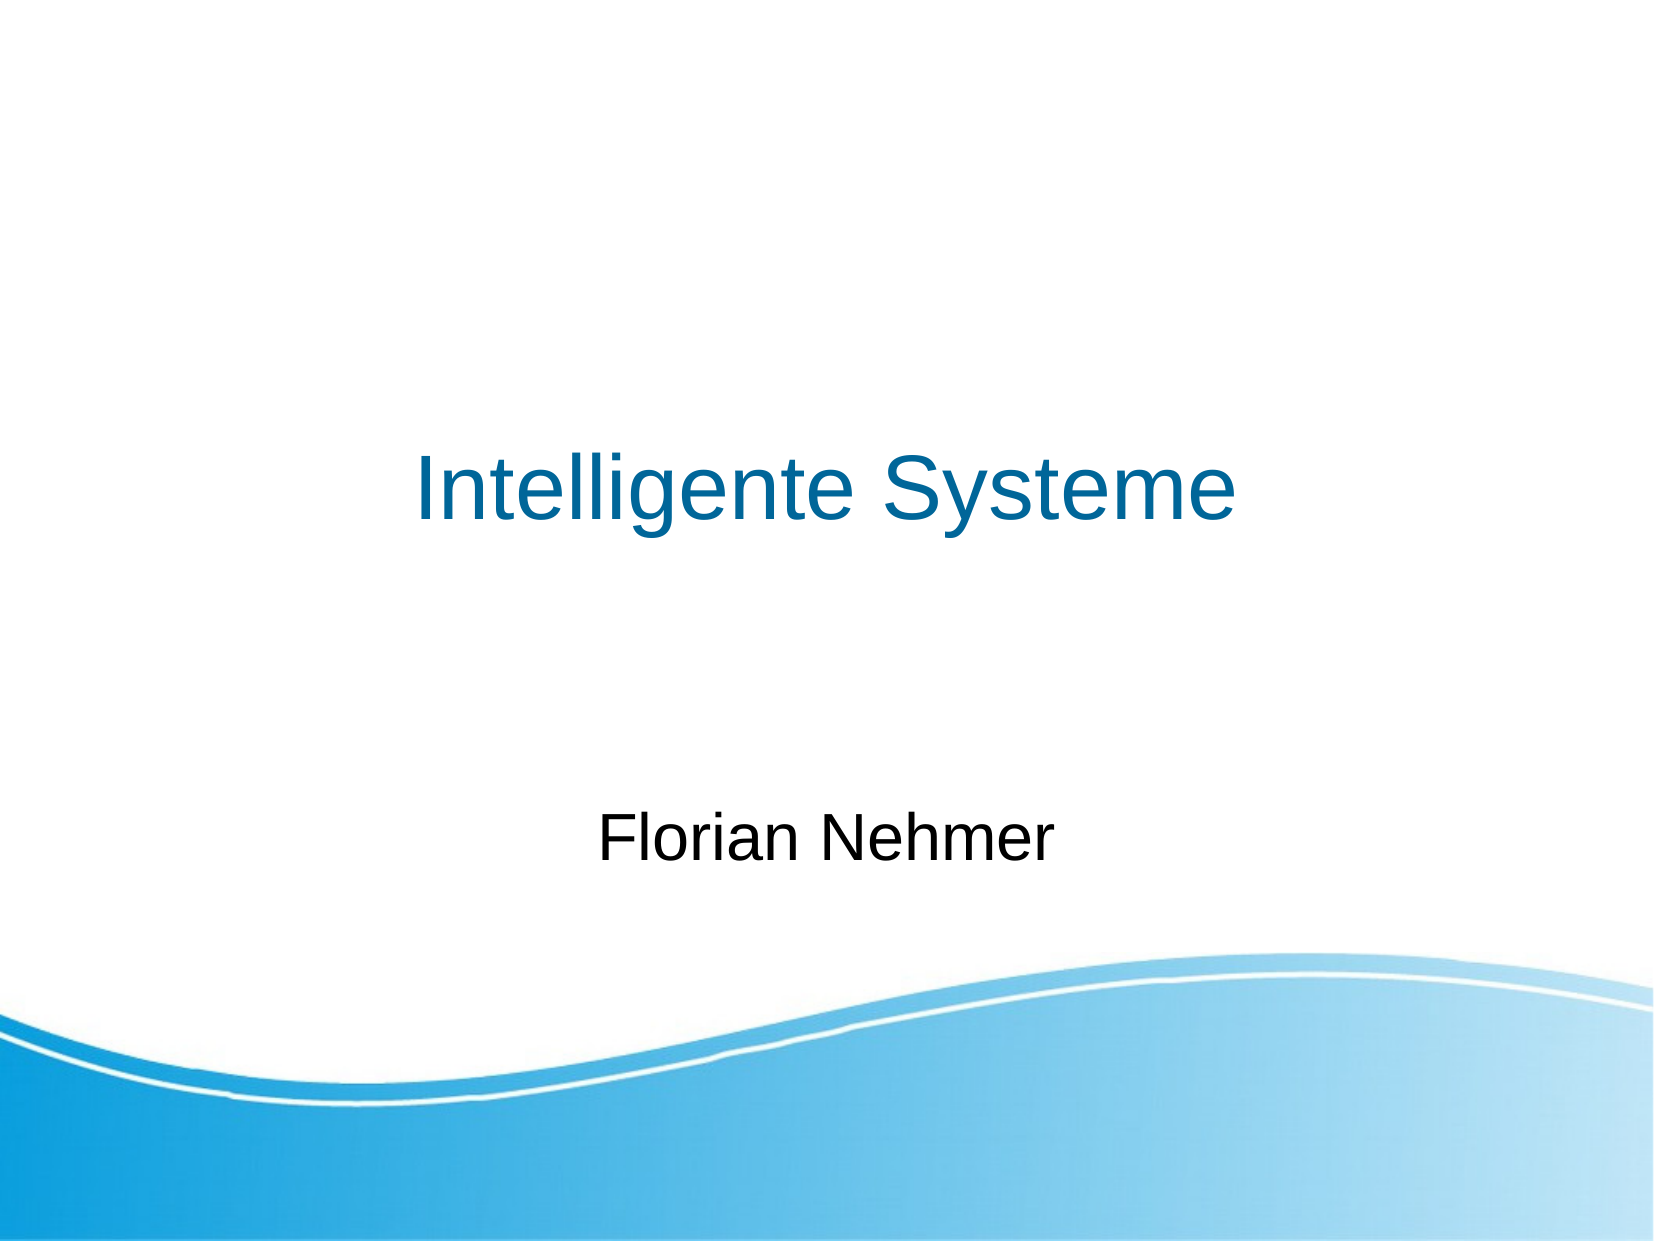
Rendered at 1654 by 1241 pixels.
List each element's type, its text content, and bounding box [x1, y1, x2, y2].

picture [0, 952, 1654, 1241]
title Intelligente Systeme [0, 384, 1654, 592]
picture [85, 1053, 95, 1059]
subtitle Florian Nehmer [82, 665, 1571, 1010]
